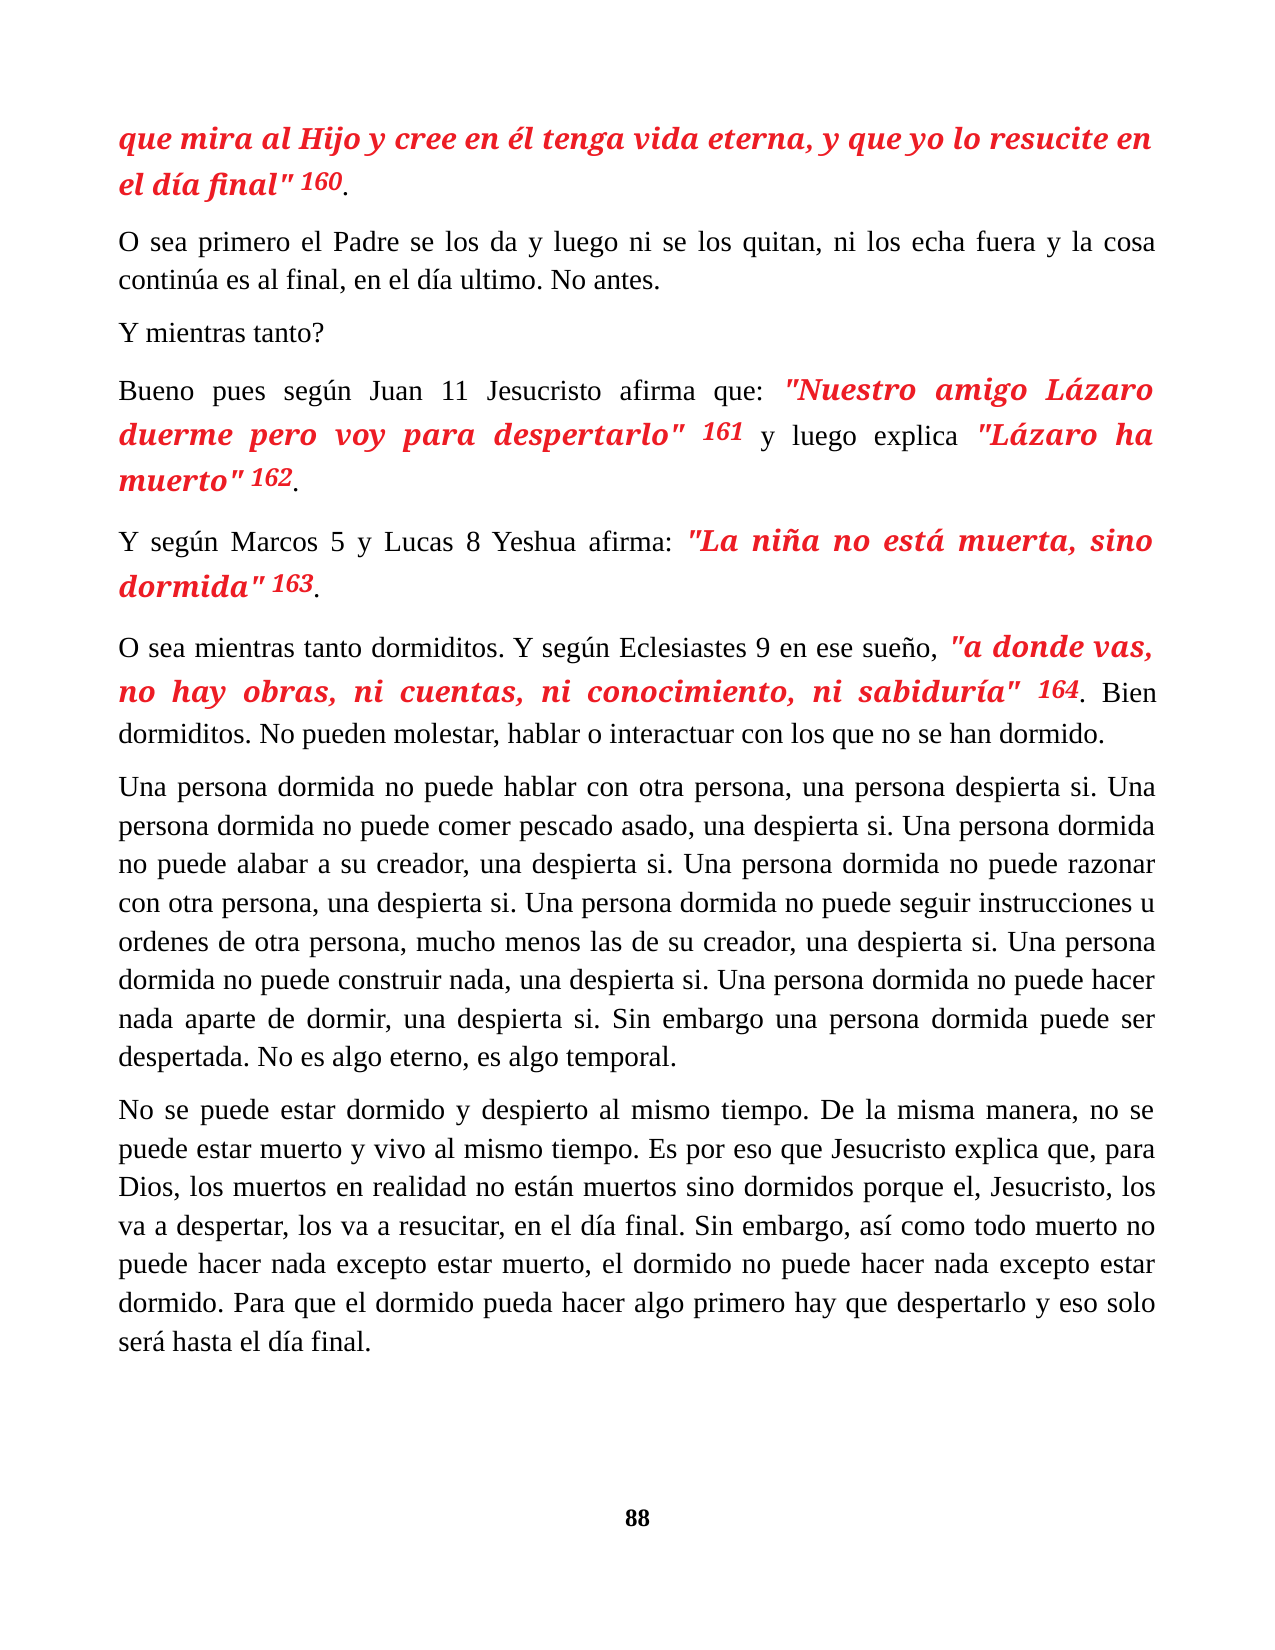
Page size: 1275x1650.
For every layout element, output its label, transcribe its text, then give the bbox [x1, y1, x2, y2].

text que mira al Hijo y cree en él tenga vida eterna, y que yo lo resucite en el día final" . [118, 118, 1157, 203]
text Y mientras tanto? [118, 316, 1157, 349]
text Y según Marcos 5 y Lucas 8 Yeshua afirma: "La niña no está muerta, sino dormida" . [118, 520, 1157, 606]
text O sea primero el Padre se los da y luego ni se los quitan, ni los echa fuera y la cosa continúa es al final, en el día ultimo. No antes. [118, 224, 1157, 296]
text Una persona dormida no puede hablar con otra persona, una persona despierta si. Una persona dormida no puede comer pescado asado, una despierta si. Una persona dormida no puede alabar a su creador, una despierta si. Una persona dormida no puede razonar con otra persona, una despierta si. Una persona dormida no puede seguir instrucciones u ordenes de otra persona, mucho menos las de su creador, una despierta si. Una persona dormida no puede construir nada, una despierta si. Una persona dormida no puede hacer nada aparte de dormir, una despierta si. Sin embargo una persona dormida puede ser despertada. No es algo eterno, es algo temporal. [118, 769, 1157, 1073]
text No se puede estar dormido y despierto al mismo tiempo. De la misma manera, no se puede estar muerto y vivo al mismo tiempo. Es por eso que Jesucristo explica que, para Dios, los muertos en realidad no están muertos sino dormidos porque el, Jesucristo, los va a despertar, los va a resucitar, en el día final. Sin embargo, así como todo muerto no puede hacer nada excepto estar muerto, el dormido no puede hacer nada excepto estar dormido. Para que el dormido pueda hacer algo primero hay que despertarlo y eso solo será hasta el día final. [118, 1092, 1157, 1357]
text O sea mientras tanto dormiditos. Y según Eclesiastes 9 en ese sueño, "a donde vas, no hay obras, ni cuentas, ni conocimiento, ni sabiduría" . Bien dormiditos. No pueden molestar, hablar o interactuar con los que no se han dormido. [118, 626, 1157, 750]
text Bueno pues según Juan 11 Jesucristo afirma que: "Nuestro amigo Lázaro duerme pero voy para despertarlo" y luego explica "Lázaro ha muerto" . [118, 369, 1157, 500]
